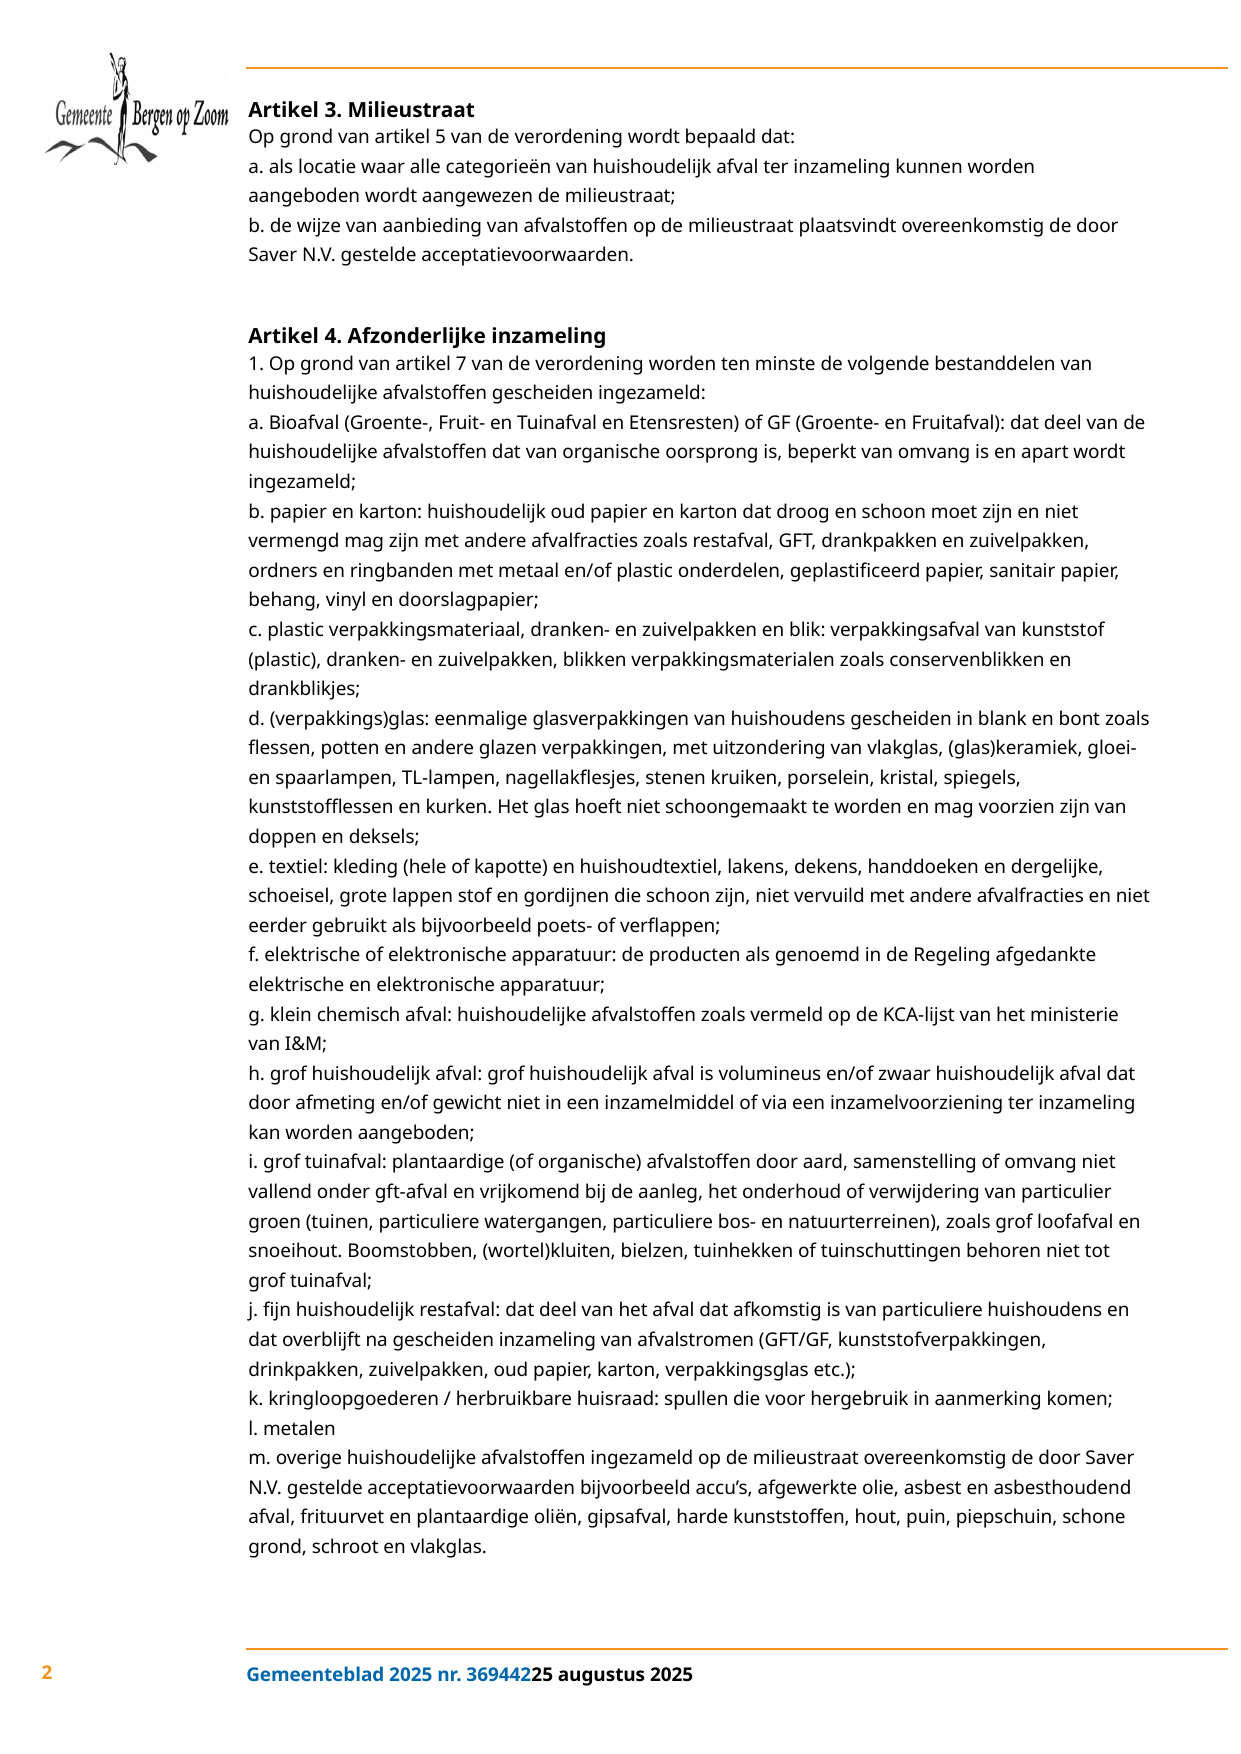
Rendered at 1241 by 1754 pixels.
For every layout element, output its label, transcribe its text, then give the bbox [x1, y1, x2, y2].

text h. grof huishoudelijk afval: grof huishoudelijk afval is volumineus en/of zwaar huishoudelijk afval dat door afmeting en/of gewicht niet in een inzamelmiddel of via een inzamelvoorziening ter inzameling kan worden aangeboden; [248, 1060, 1152, 1145]
text g. klein chemisch afval: huishoudelijke afvalstoffen zoals vermeld op de KCA-lijst van het ministerie van I&M; [248, 1001, 1152, 1056]
text f. elektrische of elektronische apparatuur: de producten als genoemd in de Regeling afgedankte elektrische en elektronische apparatuur; [248, 942, 1152, 997]
text b. de wijze van aanbieding van afvalstoffen op de milieustraat plaatsvindt overeenkomstig de door Saver N.V. gestelde acceptatievoorwaarden. [248, 212, 1152, 267]
text e. textiel: kleding (hele of kapotte) en huishoudtextiel, lakens, dekens, handdoeken en dergelijke, schoeisel, grote lappen stof en gordijnen die schoon zijn, niet vervuild met andere afvalfracties en niet eerder gebruikt als bijvoorbeeld poets- of verflappen; [248, 853, 1152, 938]
text l. metalen [248, 1415, 1152, 1441]
text j. fijn huishoudelijk restafval: dat deel van het afval dat afkomstig is van particuliere huishoudens en dat overblijft na gescheiden inzameling van afvalstromen (GFT/GF, kunststofverpakkingen, drinkpakken, zuivelpakken, oud papier, karton, verpakkingsglas etc.); [248, 1297, 1152, 1382]
text Op grond van artikel 5 van de verordening wordt bepaald dat: [248, 123, 1152, 149]
text c. plastic verpakkingsmateriaal, dranken- en zuivelpakken en blik: verpakkingsafval van kunststof (plastic), dranken- en zuivelpakken, blikken verpakkingsmaterialen zoals conservenblikken en drankblikjes; [248, 616, 1152, 701]
text i. grof tuinafval: plantaardige (of organische) afvalstoffen door aard, samenstelling of omvang niet vallend onder gft-afval en vrijkomend bij de aanleg, het onderhoud of verwijdering van particulier groen (tuinen, particuliere watergangen, particuliere bos- en natuurterreinen), zoals grof loofafval en snoeihout. Boomstobben, (wortel)kluiten, bielzen, tuinhekken of tuinschuttingen behoren niet tot grof tuinafval; [248, 1149, 1152, 1293]
text k. kringloopgoederen / herbruikbare huisraad: spullen die voor hergebruik in aanmerking komen; [248, 1385, 1152, 1411]
text a. Bioafval (Groente-, Fruit- en Tuinafval en Etensresten) of GF (Groente- en Fruitafval): dat deel van de huishoudelijke afvalstoffen dat van organische oorsprong is, beperkt van omvang is en apart wordt ingezameld; [248, 409, 1152, 494]
text d. (verpakkings)glas: eenmalige glasverpakkingen van huishoudens gescheiden in blank en bont zoals flessen, potten en andere glazen verpakkingen, met uitzondering van vlakglas, (glas)keramiek, gloei- en spaarlampen, TL-lampen, nagellakflesjes, stenen kruiken, porselein, kristal, spiegels, kunststofflessen en kurken. Het glas hoeft niet schoongemaakt te worden en mag voorzien zijn van doppen en deksels; [248, 705, 1152, 849]
picture [41, 47, 231, 172]
text Artikel 3. Milieustraat [248, 95, 1152, 123]
text Artikel 4. Afzonderlijke inzameling [248, 322, 1152, 350]
text 1. Op grond van artikel 7 van de verordening worden ten minste de volgende bestanddelen van huishoudelijke afvalstoffen gescheiden ingezameld: [248, 350, 1152, 405]
text a. als locatie waar alle categorieën van huishoudelijk afval ter inzameling kunnen worden aangeboden wordt aangewezen de milieustraat; [248, 153, 1152, 208]
text b. papier en karton: huishoudelijk oud papier en karton dat droog en schoon moet zijn en niet vermengd mag zijn met andere afvalfracties zoals restafval, GFT, drankpakken en zuivelpakken, ordners en ringbanden met metaal en/of plastic onderdelen, geplastificeerd papier, sanitair papier, behang, vinyl en doorslagpapier; [248, 498, 1152, 612]
text m. overige huishoudelijke afvalstoffen ingezameld op de milieustraat overeenkomstig de door Saver N.V. gestelde acceptatievoorwaarden bijvoorbeeld accu’s, afgewerkte olie, asbest en asbesthoudend afval, frituurvet en plantaardige oliën, gipsafval, harde kunststoffen, hout, puin, piepschuin, schone grond, schroot en vlakglas. [248, 1444, 1152, 1559]
